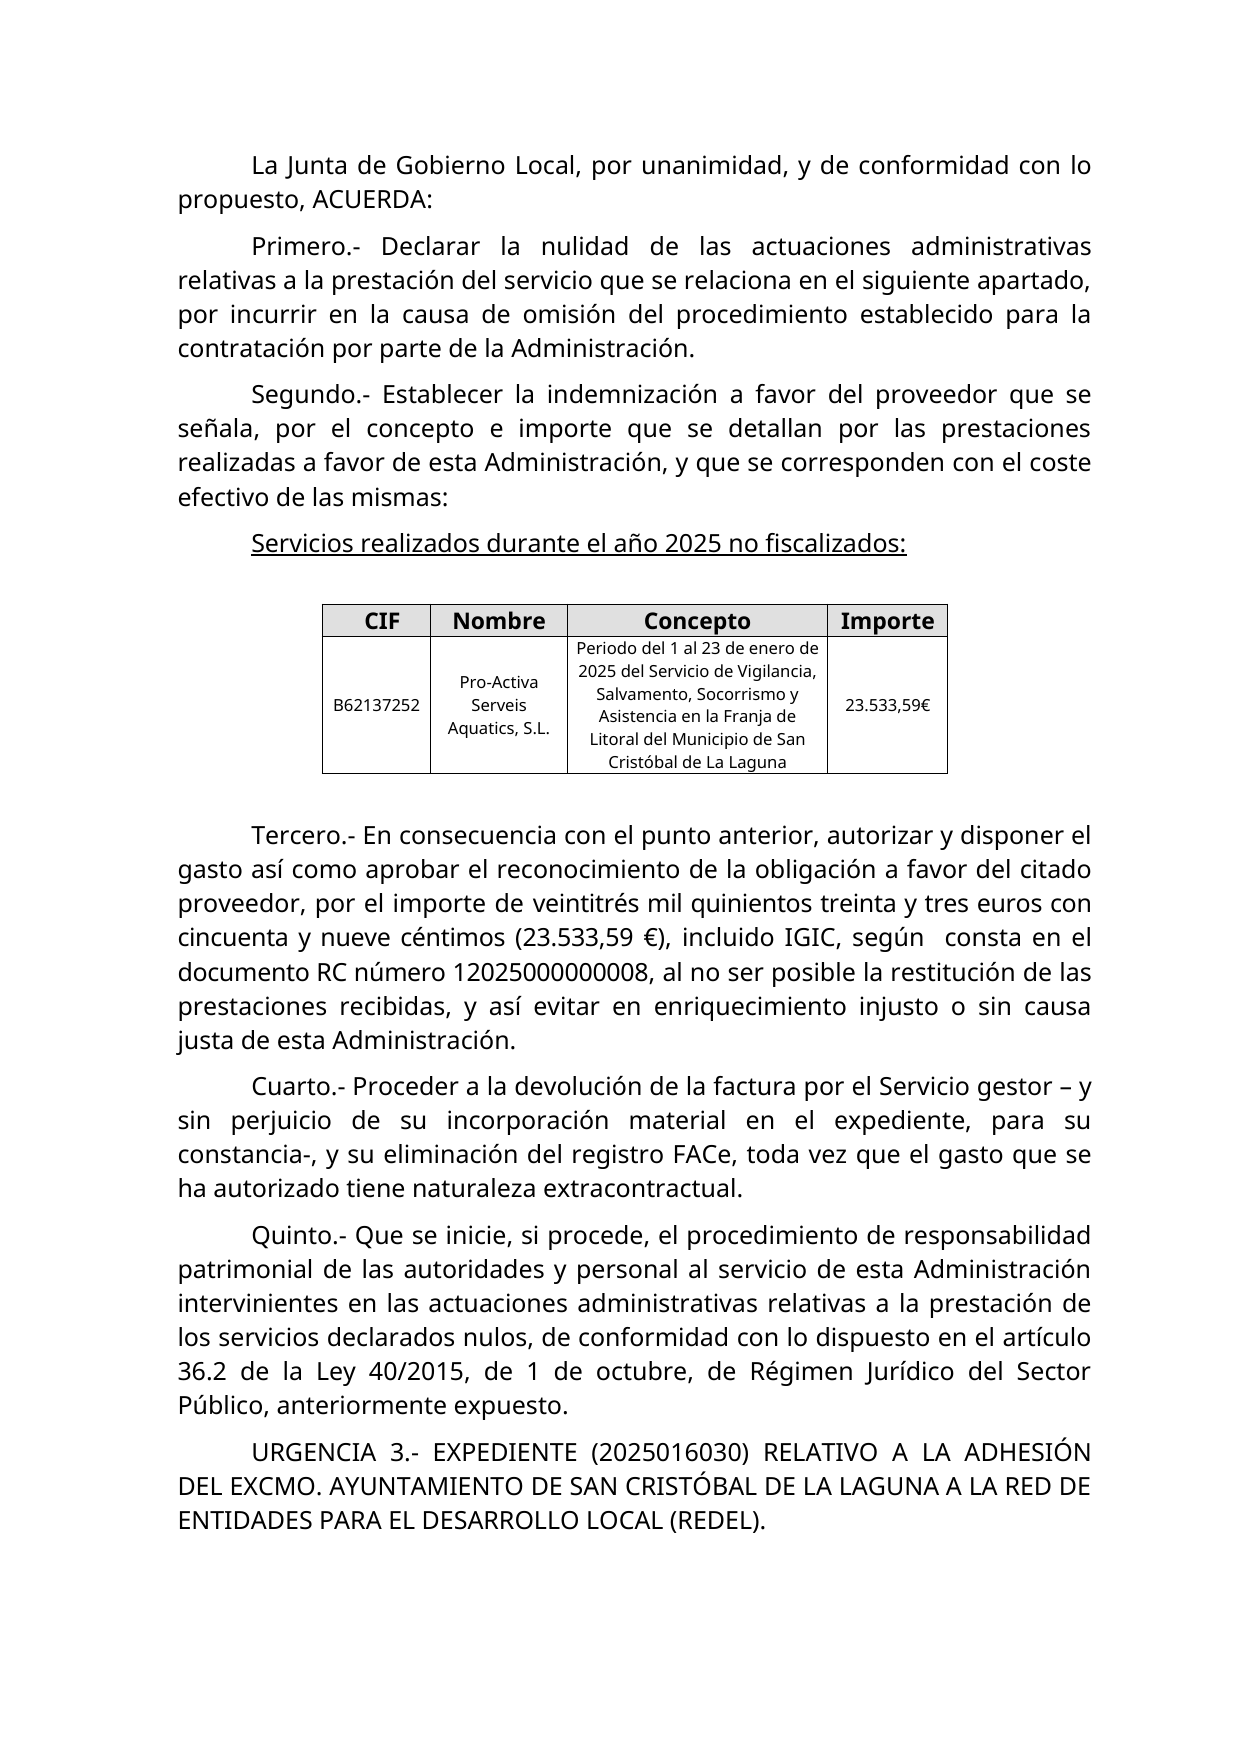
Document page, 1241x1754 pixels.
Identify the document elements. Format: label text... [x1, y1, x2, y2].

text La Junta de Gobierno Local, por unanimidad, y de conformidad con lo propuesto, ACUERDA: [177, 148, 1093, 216]
text Primero.- Declarar la nulidad de las actuaciones administrativas relativas a la prestación del servicio que se relaciona en el siguiente apartado, por incurrir en la causa de omisión del procedimiento establecido para la contratación por parte de la Administración. [177, 228, 1093, 364]
text Servicios realizados durante el año 2025 no fiscalizados: [177, 526, 1093, 560]
table_cell B62137252 [323, 637, 430, 773]
text URGENCIA 3.- EXPEDIENTE (2025016030) RELATIVO A LA ADHESIÓN DEL EXCMO. AYUNTAMIENTO DE SAN CRISTÓBAL DE LA LAGUNA A LA RED DE ENTIDADES PARA EL DESARROLLO LOCAL (REDEL). [177, 1434, 1093, 1537]
text Tercero.- En consecuencia con el punto anterior, autorizar y disponer el gasto así como aprobar el reconocimiento de la obligación a favor del citado proveedor, por el importe de veintitrés mil quinientos treinta y tres euros con cincuenta y nueve céntimos (23.533,59 €), incluido IGIC, según consta en el documento RC número 12025000000008, al no ser posible la restitución de las prestaciones recibidas, y así evitar en enriquecimiento injusto o sin causa justa de esta Administración. [177, 818, 1093, 1056]
text Cuarto.- Proceder a la devolución de la factura por el Servicio gestor – y sin perjuicio de su incorporación material en el expediente, para su constancia-, y su eliminación del registro FACe, toda vez que el gasto que se ha autorizado tiene naturaleza extracontractual. [177, 1069, 1093, 1205]
table_cell 23.533,59€ [828, 637, 947, 773]
table_header CIF [323, 605, 430, 636]
table_cell Periodo del 1 al 23 de enero de 2025 del Servicio de Vigilancia, Salvamento, Socorrismo y Asistencia en la Franja de Litoral del Municipio de San Cristóbal de La Laguna [568, 637, 827, 773]
text Quinto.- Que se inicie, si procede, el procedimiento de responsabilidad patrimonial de las autoridades y personal al servicio de esta Administración intervinientes en las actuaciones administrativas relativas a la prestación de los servicios declarados nulos, de conformidad con lo dispuesto en el artículo 36.2 de la Ley 40/2015, de 1 de octubre, de Régimen Jurídico del Sector Público, anteriormente expuesto. [177, 1218, 1093, 1422]
table_header Concepto [568, 605, 827, 636]
table_header Importe [828, 605, 947, 636]
text Segundo.- Establecer la indemnización a favor del proveedor que se señala, por el concepto e importe que se detallan por las prestaciones realizadas a favor de esta Administración, y que se corresponden con el coste efectivo de las mismas: [177, 377, 1093, 513]
table_header Nombre [431, 605, 567, 636]
table_cell Pro-Activa Serveis Aquatics, S.L. [431, 637, 567, 773]
